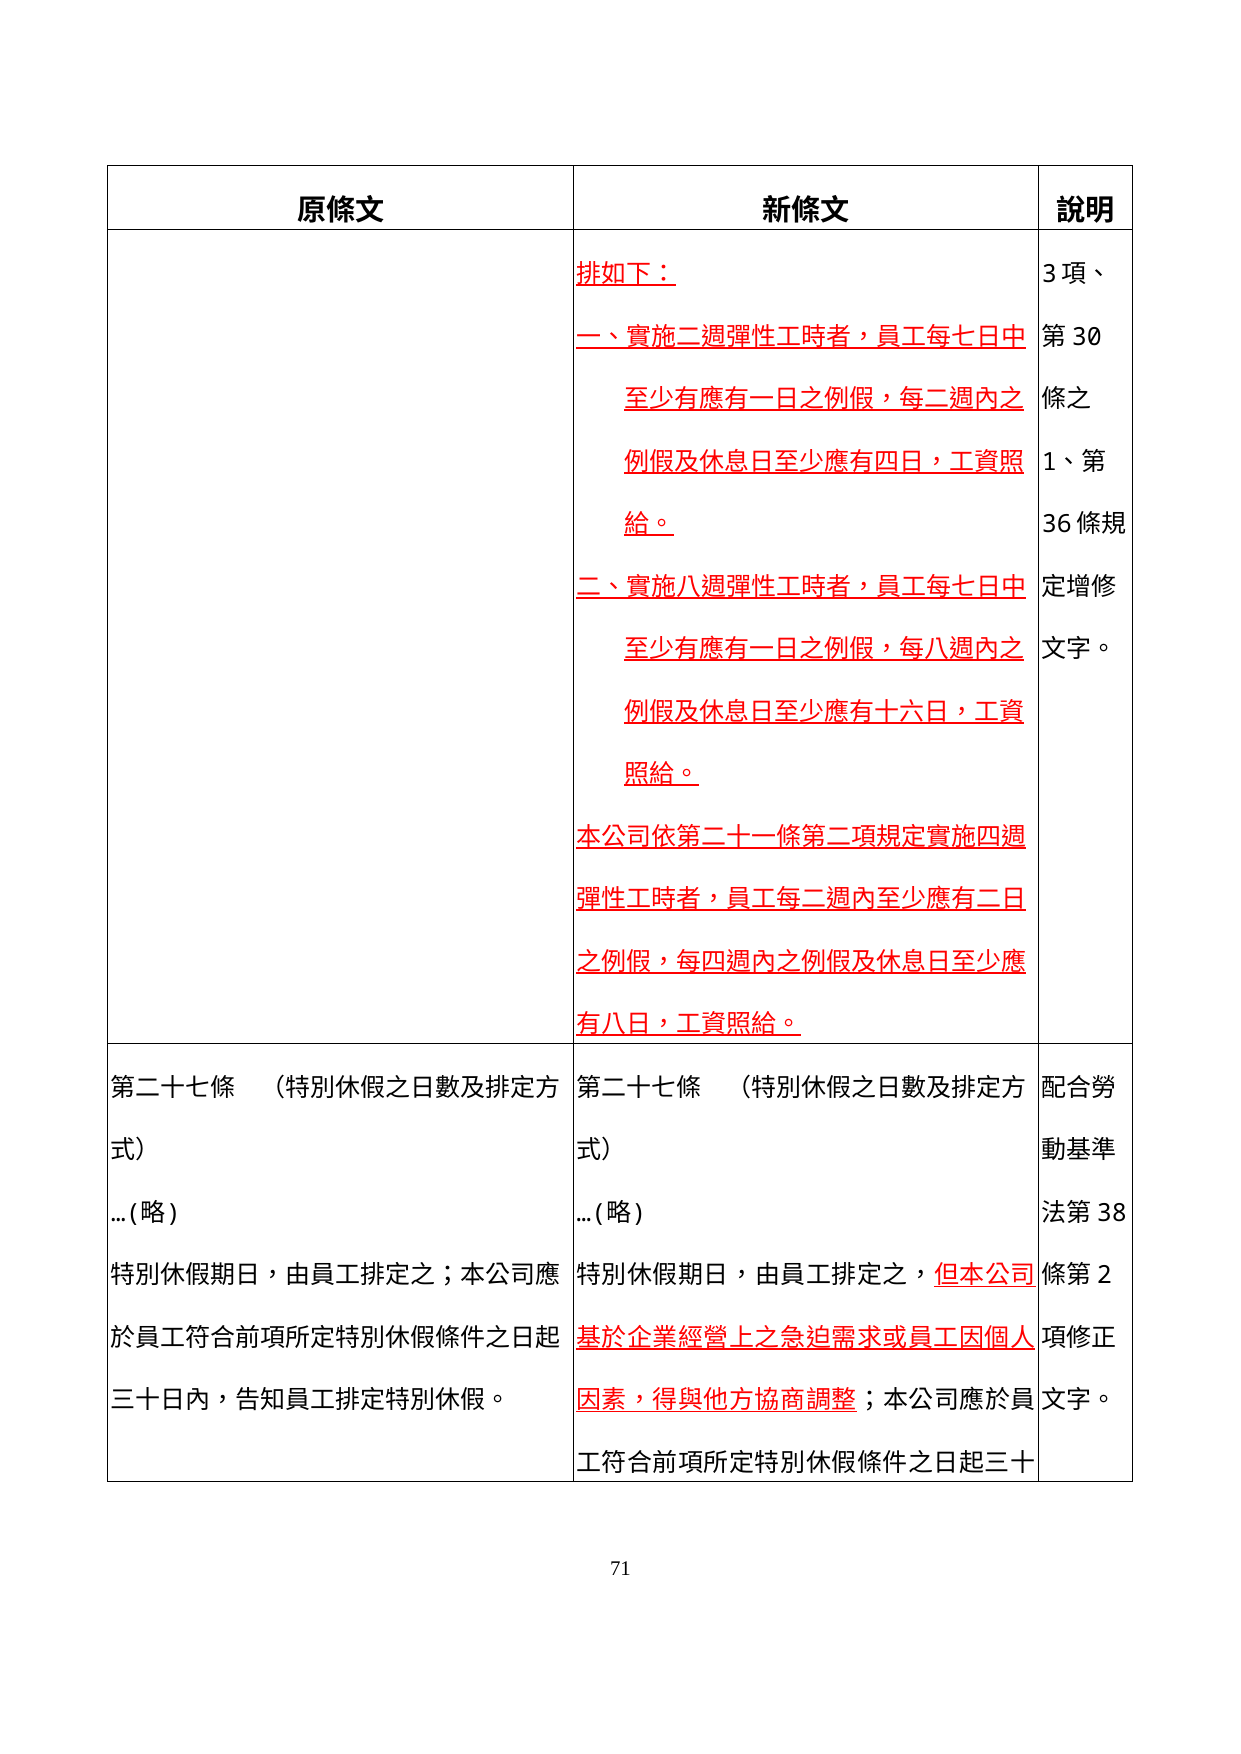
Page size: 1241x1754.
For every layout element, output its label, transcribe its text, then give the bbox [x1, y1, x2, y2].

table_cell [108, 230, 573, 1042]
table_cell 配合勞動基準法第38條第2項修正文字。 [1039, 1044, 1132, 1481]
table_cell 第二十七條 （特別休假之日數及排定方式） …(略) 特別休假期日，由員工排定之，但本公司基於企業經營上之急迫需求或員工因個人因素，得與他方協商調整；本公司應於員工符合前項所定特別休假條件之日起三十 [574, 1044, 1038, 1481]
table_header 原條文 [108, 166, 573, 229]
table_cell 排如下： 一、實施二週彈性工時者，員工每七日中至少有應有一日之例假，每二週內之例假及休息日至少應有四日，工資照給。 二、實施八週彈性工時者，員工每七日中至少有應有一日之例假，每八週內之例假及休息日至少應有十六日，工資照給。 本公司依第二十一條第二項規定實施四週彈性工時者，員工每二週內至少應有二日之例假，每四週內之例假及休息日至少應有八日，工資照給。 [574, 230, 1038, 1042]
table_cell 3項、第30條之1、第36條規定增修文字。 [1039, 230, 1132, 1042]
table_cell 第二十七條 （特別休假之日數及排定方式） …(略) 特別休假期日，由員工排定之；本公司應於員工符合前項所定特別休假條件之日起三十日內，告知員工排定特別休假。 [108, 1044, 573, 1481]
table_header 說明 [1039, 166, 1132, 229]
table_header 新條文 [574, 166, 1038, 229]
